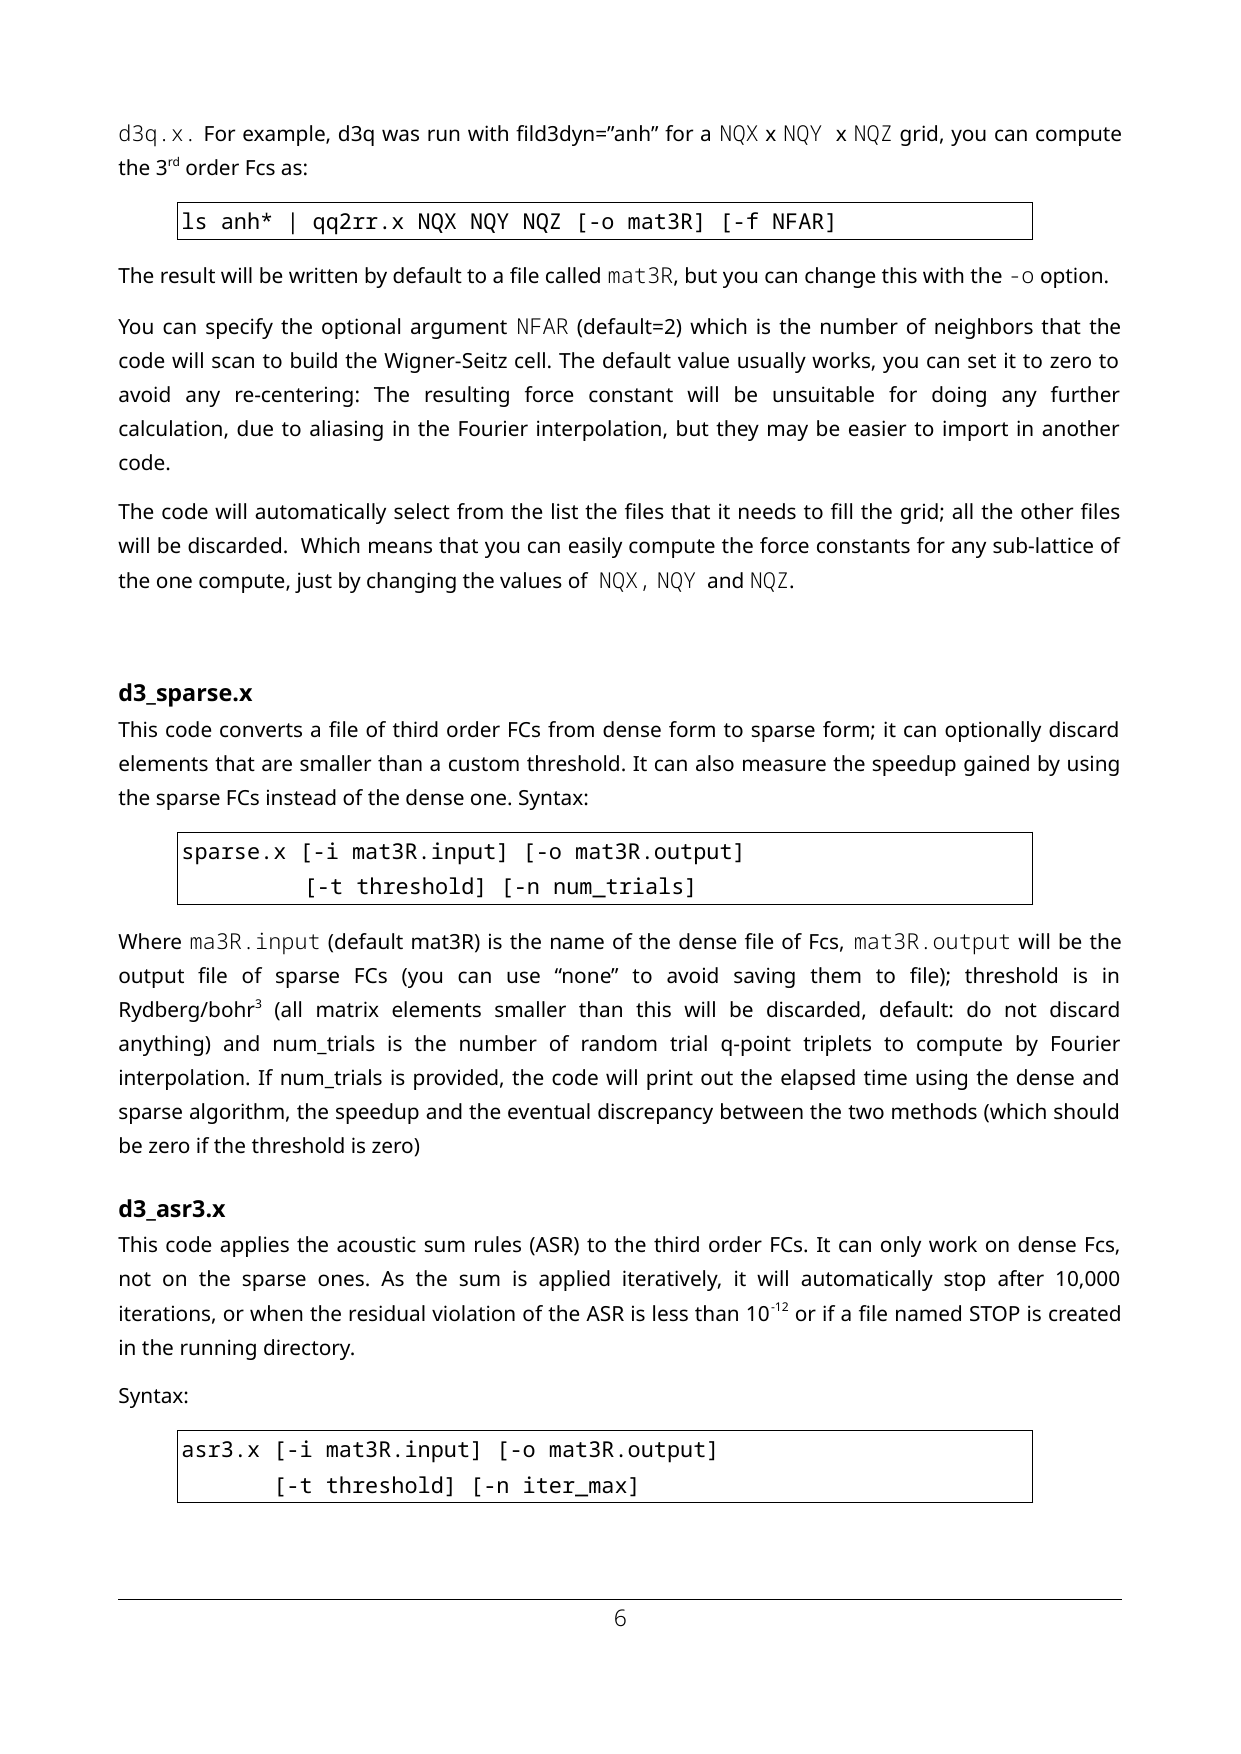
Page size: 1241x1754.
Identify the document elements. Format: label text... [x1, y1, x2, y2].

text d3q.x. For example, d3q was run with fild3dyn=”anh” for a NQX x NQY x NQZ grid, you can compute the 3rd order Fcs as: [118, 118, 1122, 182]
text This code converts a file of third order FCs from dense form to sparse form; it can optionally discard elements that are smaller than a custom threshold. It can also measure the speedup gained by using the sparse FCs instead of the dense one. Syntax: [118, 715, 1122, 811]
subtitle d3_sparse.x [118, 677, 1122, 709]
text Where ma3R.input (default mat3R) is the name of the dense file of Fcs, mat3R.output will be the output file of sparse FCs (you can use “none” to avoid saving them to file); threshold is in Rydberg/bohr3 (all matrix elements smaller than this will be discarded, default: do not discard anything) and num_trials is the number of random trial q-point triplets to compute by Fourier interpolation. If num_trials is provided, the code will print out the elapsed time using the dense and sparse algorithm, the speedup and the eventual discrepancy between the two methods (which should be zero if the threshold is zero) [118, 926, 1122, 1160]
text asr3.x [-i mat3R.input] [-o mat3R.output] [-t threshold] [-n iter_max] [178, 1431, 1032, 1502]
text The result will be written by default to a file called mat3R, but you can change this with the -o option. [118, 260, 1122, 290]
text The code will automatically select from the list the files that it needs to fill the grid; all the other files will be discarded. Which means that you can easily compute the force constants for any sub-lattice of the one compute, just by changing the values of NQX, NQY and NQZ. [118, 497, 1122, 595]
text You can specify the optional argument NFAR (default=2) which is the number of neighbors that the code will scan to build the Wigner-Seitz cell. The default value usually works, you can set it to zero to avoid any re-centering: The resulting force constant will be unsuitable for doing any further calculation, due to aliasing in the Fourier interpolation, but they may be easier to import in another code. [118, 311, 1122, 477]
text sparse.x [-i mat3R.input] [-o mat3R.output] [-t threshold] [-n num_trials] [178, 833, 1032, 904]
text Syntax: [118, 1381, 1122, 1410]
text This code applies the acoustic sum rules (ASR) to the third order FCs. It can only work on dense Fcs, not on the sparse ones. As the sum is applied iteratively, it will automatically stop after 10,000 iterations, or when the residual violation of the ASR is less than 10-12 or if a file named STOP is created in the running directory. [118, 1231, 1122, 1361]
subtitle d3_asr3.x [118, 1192, 1122, 1224]
text ls anh* | qq2rr.x NQX NQY NQZ [-o mat3R] [-f NFAR] [178, 203, 1032, 239]
